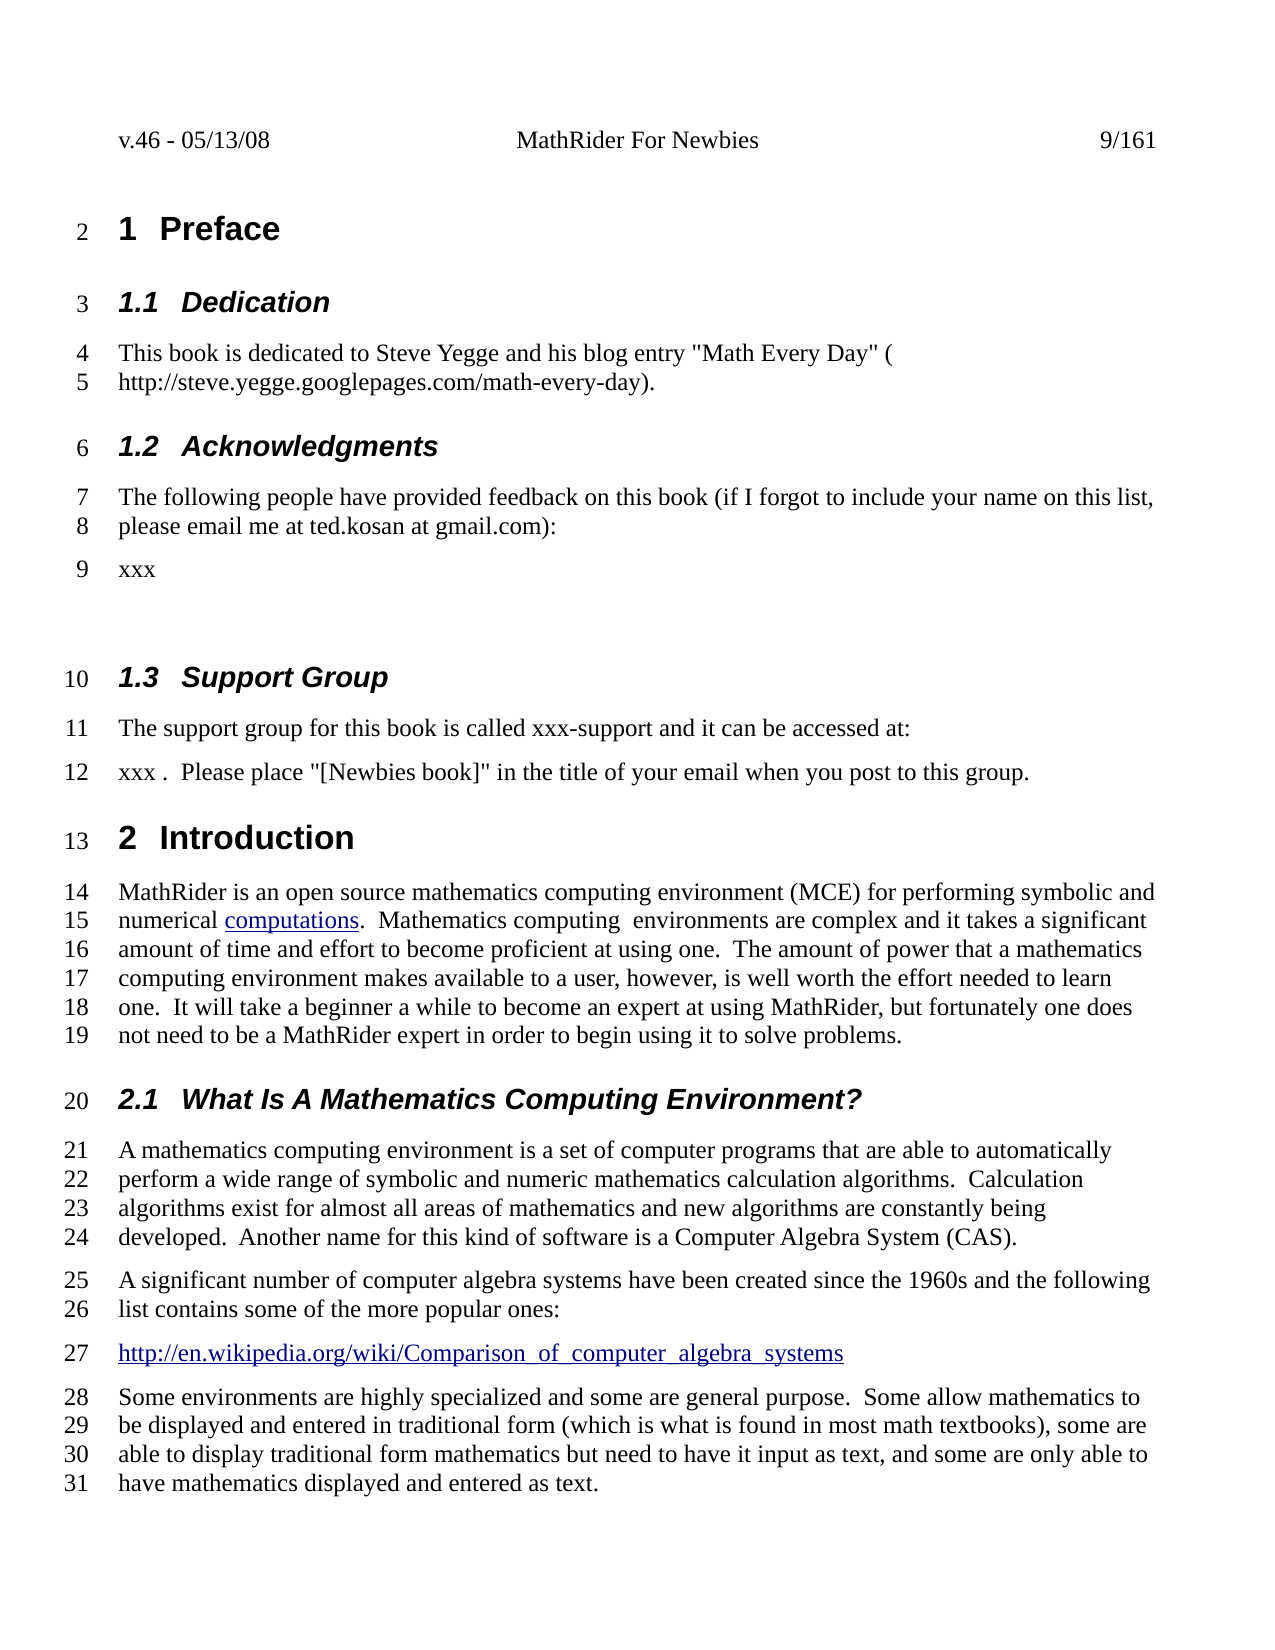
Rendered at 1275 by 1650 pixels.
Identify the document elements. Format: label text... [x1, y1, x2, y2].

text A mathematics computing environment is a set of computer programs that are able to automatically perform a wide range of symbolic and numeric mathematics calculation algorithms. Calculation algorithms exist for almost all areas of mathematics and new algorithms are constantly being developed. Another name for this kind of software is a Computer Algebra System (CAS). [118, 1135, 1157, 1250]
subtitle Dedication [118, 285, 1157, 318]
subtitle Acknowledgments [118, 428, 1157, 462]
subtitle Support Group [118, 659, 1157, 693]
text xxx [118, 554, 1157, 583]
subtitle Preface [118, 209, 1157, 247]
text This book is dedicated to Steve Yegge and his blog entry "Math Every Day" ( http://steve.yegge.googlepages.com/math-every-day). [118, 338, 1157, 396]
text The support group for this book is called xxx-support and it can be accessed at: [118, 713, 1157, 742]
text The following people have provided feedback on this book (if I forgot to include your name on this list, please email me at ted.kosan at gmail.com): [118, 482, 1157, 539]
text A significant number of computer algebra systems have been created since the 1960s and the following list contains some of the more popular ones: [118, 1265, 1157, 1323]
text http://en.wikipedia.org/wiki/Comparison_of_computer_algebra_systems [118, 1338, 1157, 1367]
text xxx . Please place "[Newbies book]" in the title of your email when you post to this group. [118, 757, 1157, 786]
subtitle Introduction [118, 818, 1157, 857]
text Some environments are highly specialized and some are general purpose. Some allow mathematics to be displayed and entered in traditional form (which is what is found in most math textbooks), some are able to display traditional form mathematics but need to have it input as text, and some are only able to have mathematics displayed and entered as text. [118, 1382, 1157, 1497]
subtitle What Is A Mathematics Computing Environment? [118, 1082, 1157, 1115]
text MathRider is an open source mathematics computing environment (MCE) for performing symbolic and numerical computations. Mathematics computing environments are complex and it takes a significant amount of time and effort to become proficient at using one. The amount of power that a mathematics computing environment makes available to a user, however, is well worth the effort needed to learn one. It will take a beginner a while to become an expert at using MathRider, but fortunately one does not need to be a MathRider expert in order to begin using it to solve problems. [118, 877, 1157, 1049]
